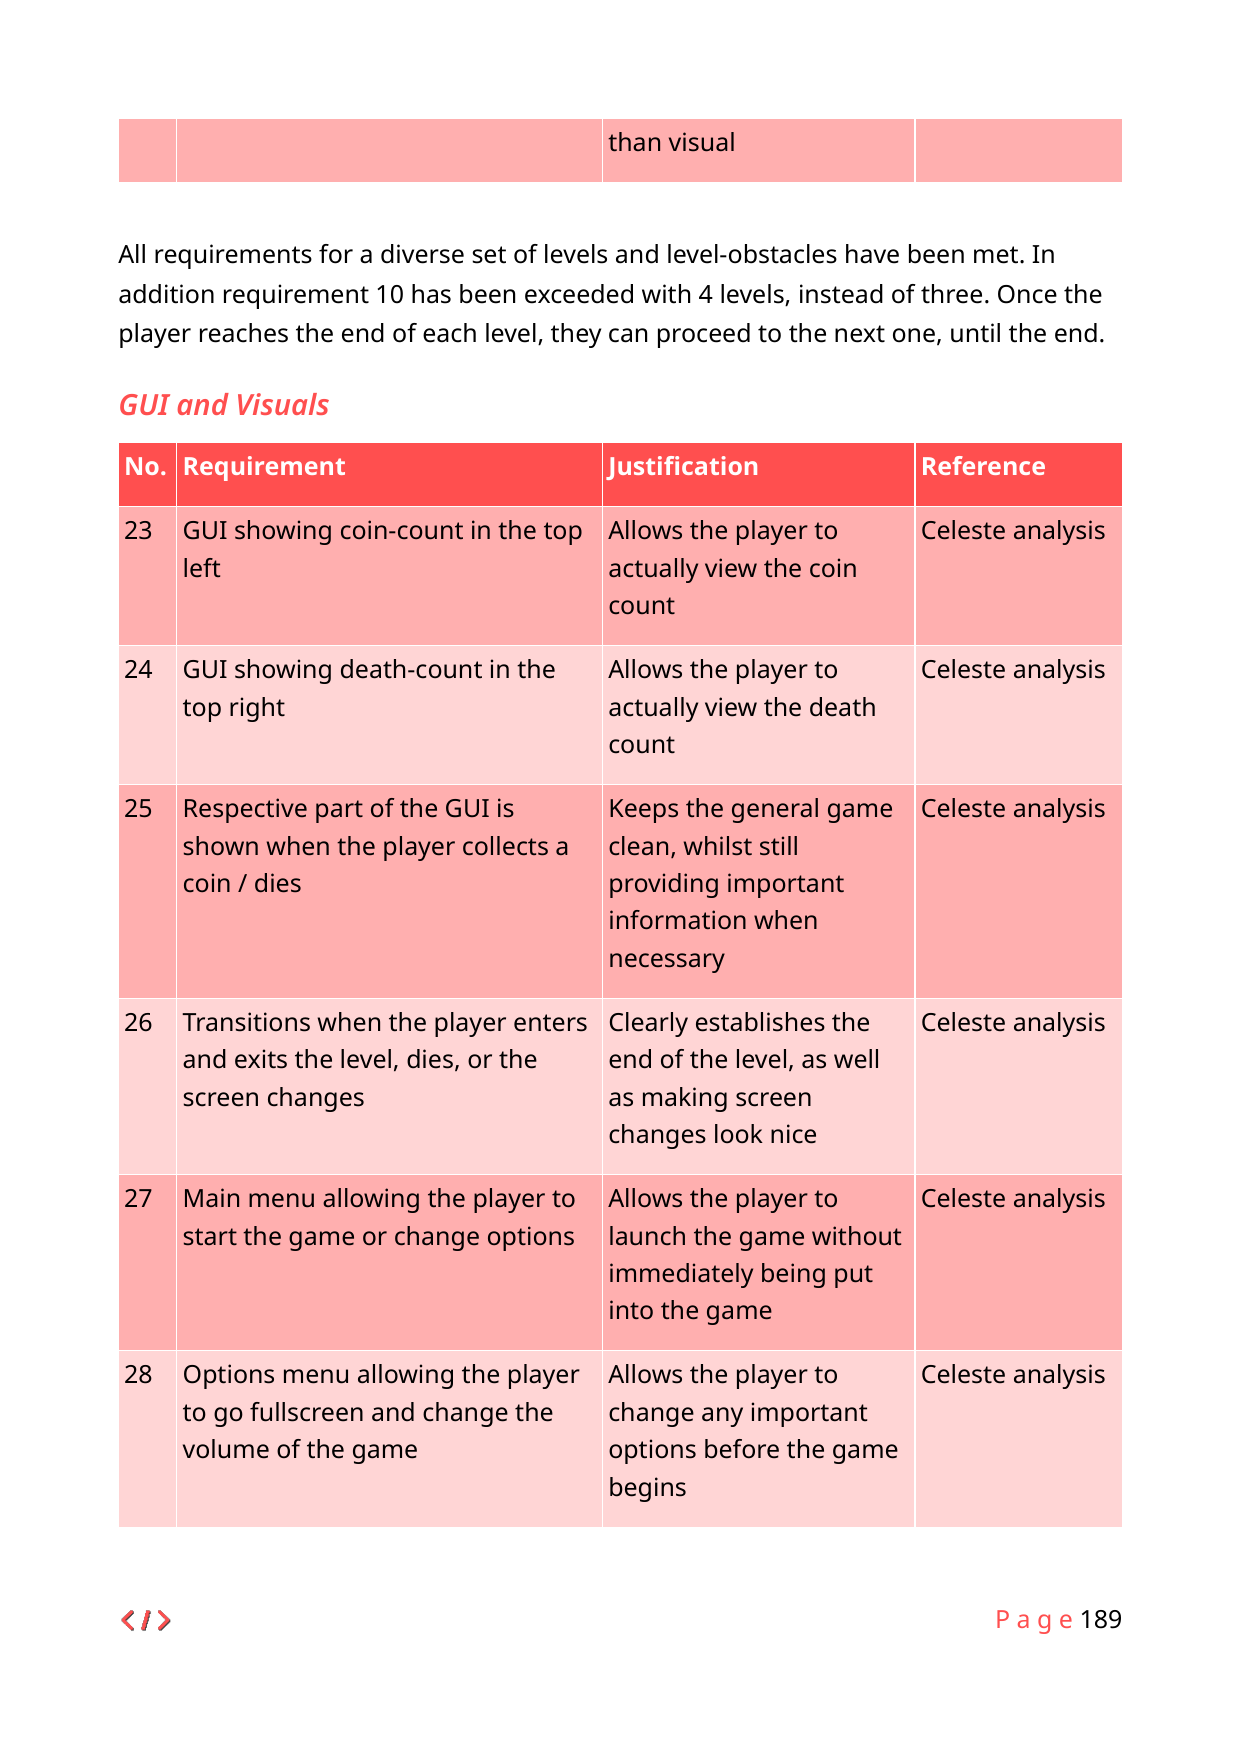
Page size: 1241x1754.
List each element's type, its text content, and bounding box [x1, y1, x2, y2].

table_cell Transitions when the player enters and exits the level, dies, or the screen changes [177, 999, 602, 1174]
table_header Justification [603, 443, 914, 506]
picture [116, 1591, 175, 1649]
table_cell Celeste analysis [916, 646, 1122, 784]
table_cell Celeste analysis [916, 1351, 1122, 1527]
table_cell Celeste analysis [916, 1175, 1122, 1350]
table_cell Options menu allowing the player to go fullscreen and change the volume of the game [177, 1351, 602, 1527]
table_cell 28 [119, 1351, 176, 1527]
subtitle GUI and Visuals [118, 384, 1122, 423]
table_cell than visual [603, 119, 914, 182]
table_cell GUI showing death-count in the top right [177, 646, 602, 784]
table_cell [916, 119, 1122, 182]
table_cell Clearly establishes the end of the level, as well as making screen changes look nice [603, 999, 914, 1174]
table_header No. [119, 443, 176, 506]
table_cell Allows the player to launch the game without immediately being put into the game [603, 1175, 914, 1350]
table_cell Allows the player to actually view the death count [603, 646, 914, 784]
text All requirements for a diverse set of levels and level-obstacles have been met. In addition requirement 10 has been exceeded with 4 levels, instead of three. Once the player reaches the end of each level, they can proceed to the next one, until the end. [118, 237, 1122, 349]
table_cell 24 [119, 646, 176, 784]
table_cell 27 [119, 1175, 176, 1350]
table_cell 25 [119, 785, 176, 998]
table_cell [119, 119, 176, 182]
table_cell Celeste analysis [916, 785, 1122, 998]
table_cell 23 [119, 507, 176, 645]
table_cell GUI showing coin-count in the top left [177, 507, 602, 645]
table_cell Main menu allowing the player to start the game or change options [177, 1175, 602, 1350]
table_header Reference [916, 443, 1122, 506]
table_cell Keeps the general game clean, whilst still providing important information when necessary [603, 785, 914, 998]
table_cell Allows the player to change any important options before the game begins [603, 1351, 914, 1527]
table_cell [177, 119, 602, 182]
table_cell Respective part of the GUI is shown when the player collects a coin / dies [177, 785, 602, 998]
table_cell Celeste analysis [916, 999, 1122, 1174]
table_header Requirement [177, 443, 602, 506]
table_cell Celeste analysis [916, 507, 1122, 645]
table_cell 26 [119, 999, 176, 1174]
table_cell Allows the player to actually view the coin count [603, 507, 914, 645]
